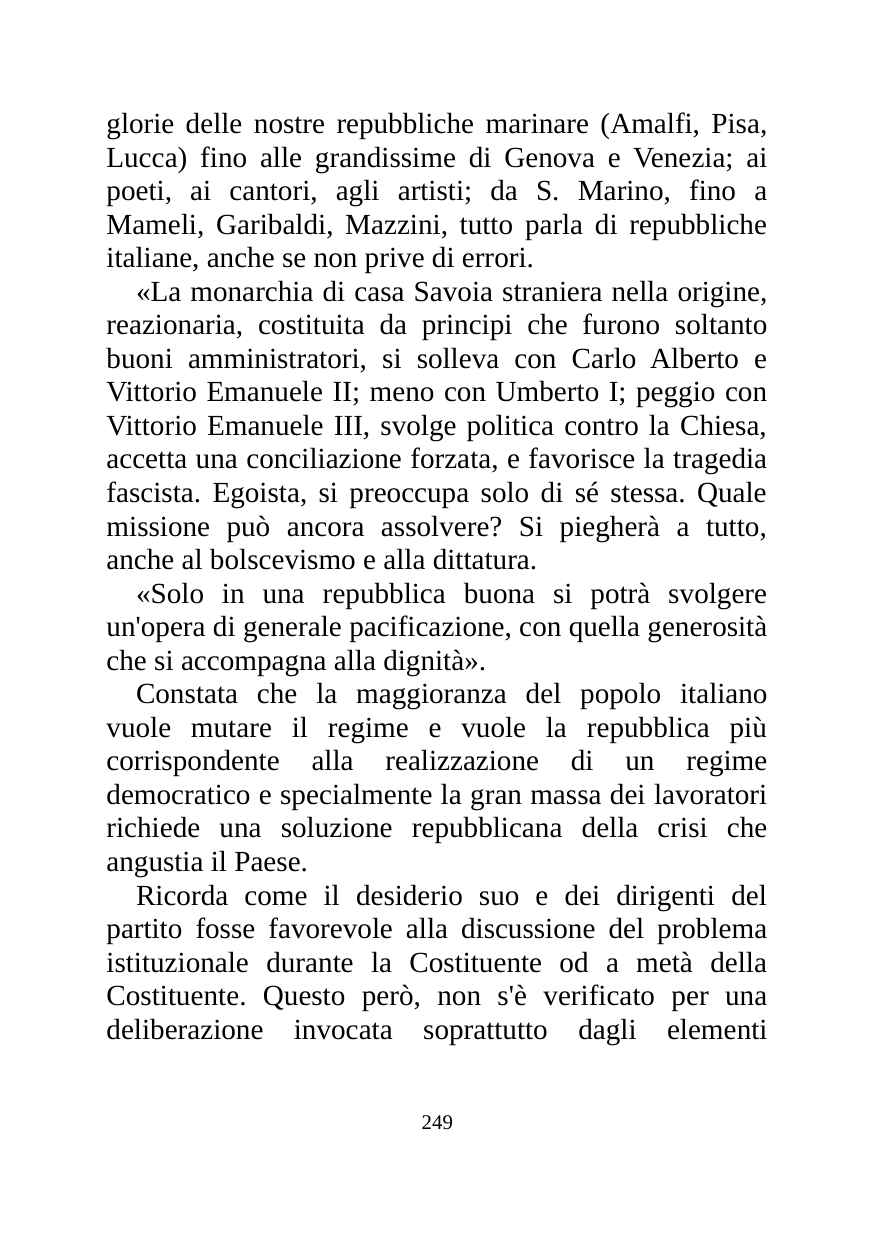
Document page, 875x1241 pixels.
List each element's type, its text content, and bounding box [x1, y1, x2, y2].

text «Solo in una repubblica buona si potrà svolgere un'opera di generale pacificazione, con quella generosità che si accompagna alla dignità». [106, 576, 768, 676]
text Constata che la maggioranza del popolo italiano vuole mutare il regime e vuole la repubblica più corrispondente alla realizzazione di un regime democratico e specialmente la gran massa dei lavoratori richiede una soluzione repubblicana della crisi che angustia il Paese. [106, 676, 768, 878]
text «La monarchia di casa Savoia straniera nella origine, reazionaria, costituita da principi che furono soltanto buoni amministratori, si solleva con Carlo Alberto e Vittorio Emanuele II; meno con Umberto I; peggio con Vittorio Emanuele III, svolge politica contro la Chiesa, accetta una conciliazione forzata, e favorisce la tragedia fascista. Egoista, si preoccupa solo di sé stessa. Quale missione può ancora assolvere? Si piegherà a tutto, anche al bolscevismo e alla dittatura. [106, 274, 768, 576]
text glorie delle nostre repubbliche marinare (Amalfi, Pisa, Lucca) fino alle grandissime di Genova e Venezia; ai poeti, ai cantori, agli artisti; da S. Marino, fino a Mameli, Garibaldi, Mazzini, tutto parla di repubbliche italiane, anche se non prive di errori. [106, 106, 768, 274]
text Ricorda come il desiderio suo e dei dirigenti del partito fosse favorevole alla discussione del problema istituzionale durante la Costituente od a metà della Costituente. Questo però, non s'è verificato per una deliberazione invocata soprattutto dagli elementi [106, 878, 768, 1045]
